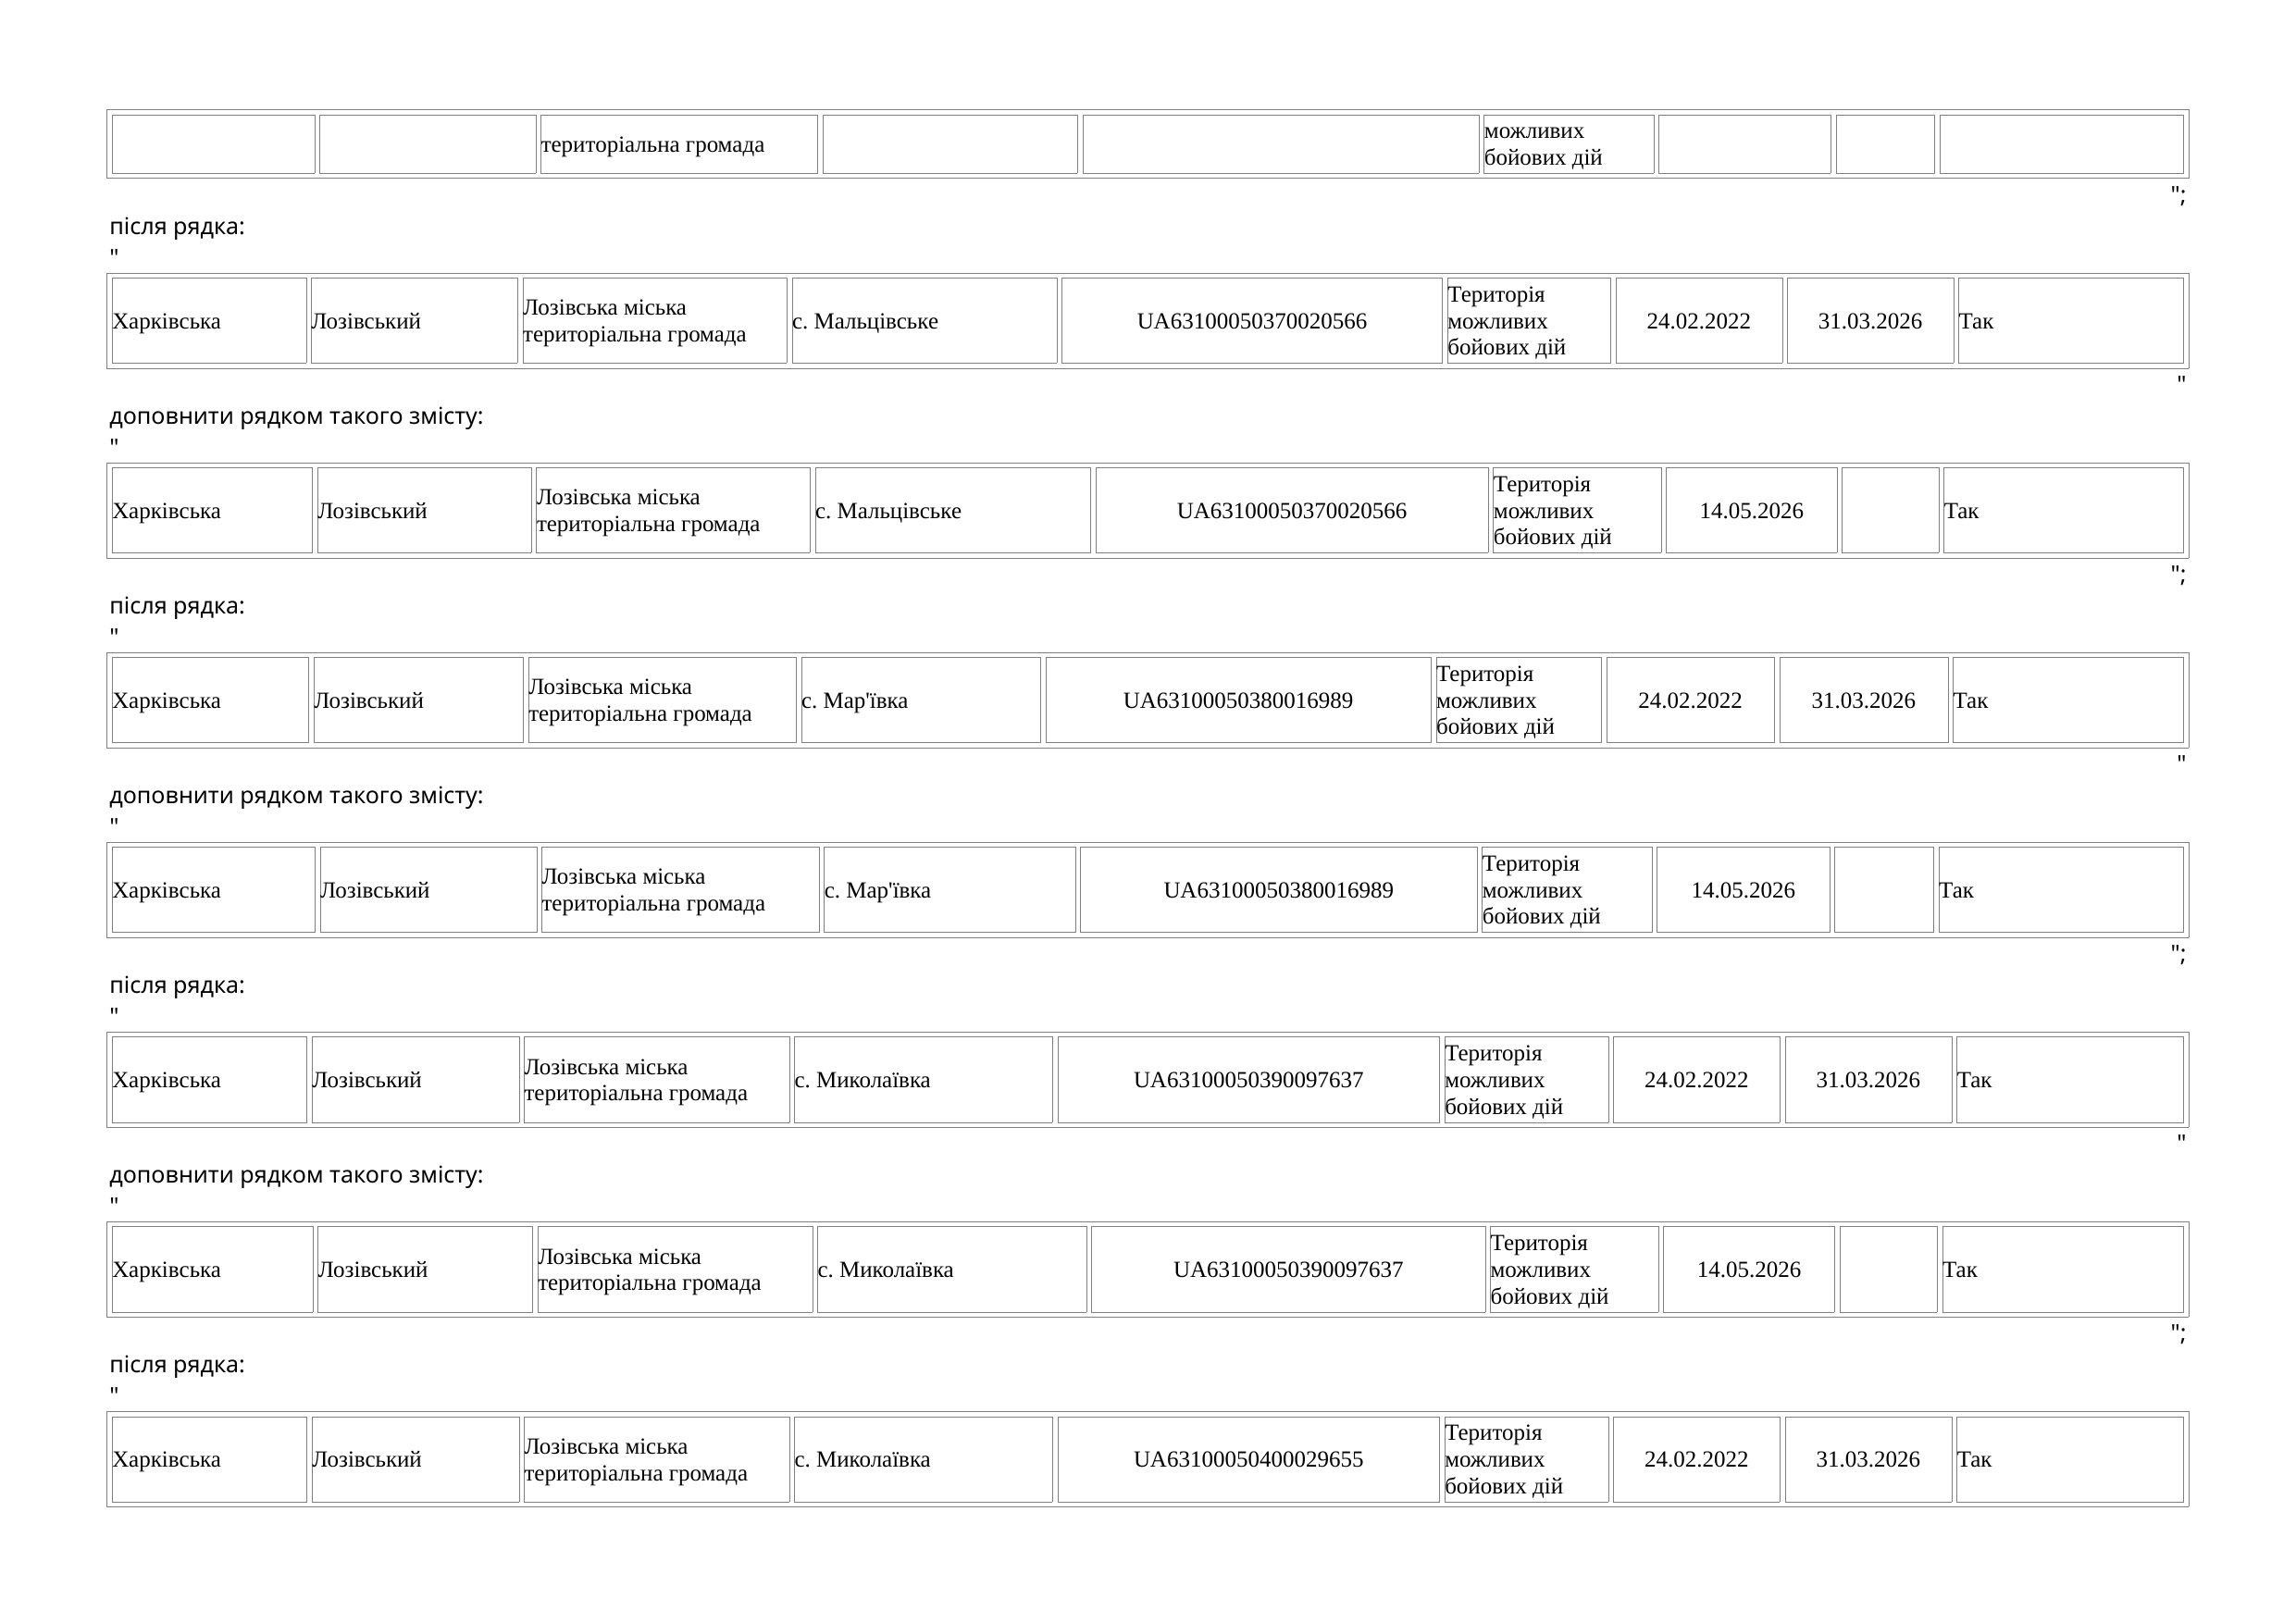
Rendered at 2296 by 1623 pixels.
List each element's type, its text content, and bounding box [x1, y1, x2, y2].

table_header с. Мальцівське [789, 274, 1059, 363]
table_header Територія можливих бойових дій [1442, 1412, 1610, 1502]
table_header 24.02.2022 [1613, 274, 1784, 363]
table_header Так [1955, 1033, 2186, 1121]
text " [109, 369, 2186, 399]
text після рядка: [109, 209, 2186, 241]
table_header Територія можливих бойових дій [1433, 653, 1604, 742]
table_header Лозівська міська територіальна громада [535, 1222, 814, 1311]
text доповнити рядком такого змісту: [109, 399, 2186, 431]
table_header UA63100050400029655 [1055, 1412, 1442, 1502]
table_header [317, 110, 539, 173]
table_header Територія можливих бойових дій [1445, 274, 1613, 363]
table_header Лозівський [309, 1033, 521, 1121]
table_header UA63100050390097637 [1055, 1033, 1442, 1121]
table_header Лозівська міська територіальна громада [540, 843, 822, 932]
table_header UA63100050370020566 [1093, 464, 1491, 552]
table_header [109, 110, 316, 173]
table_header 24.02.2022 [1604, 653, 1777, 742]
table_header [1937, 110, 2186, 173]
table_header 14.05.2026 [1655, 843, 1831, 932]
table_header [1835, 848, 1933, 932]
table_header Лозівська міська територіальна громада [522, 1412, 791, 1502]
table_header Харківська [109, 274, 308, 363]
text " [109, 621, 2186, 652]
text " [109, 1380, 2186, 1411]
text після рядка: [109, 1348, 2186, 1380]
table_header с. Миколаївка [791, 1033, 1055, 1121]
table_header [1832, 843, 1936, 932]
table_header Так [1951, 653, 2186, 742]
table_header Харківська [109, 464, 315, 552]
table_header можливих бойових дій [1482, 110, 1656, 173]
table_header Лозівський [311, 653, 526, 742]
table_header с. Мальцівське [813, 464, 1093, 552]
table_header Так [1956, 274, 2186, 363]
table_header [1080, 110, 1482, 173]
table_header 31.03.2026 [1777, 653, 1950, 742]
table_header Лозівський [308, 274, 520, 363]
table_header Харківська [109, 843, 317, 932]
text після рядка: [109, 589, 2186, 621]
table_header Так [1940, 1222, 2186, 1311]
table_header 14.05.2026 [1664, 464, 1840, 552]
text "; [109, 1318, 2186, 1348]
table_header Харківська [109, 1033, 309, 1121]
table_header Так [1936, 843, 2186, 932]
text доповнити рядком такого змісту: [109, 779, 2186, 811]
table_header Лозівська міська територіальна громада [520, 274, 789, 363]
table_header [1841, 1227, 1937, 1311]
text " [109, 811, 2186, 842]
table_header 14.05.2026 [1661, 1222, 1837, 1311]
table_header Територія можливих бойових дій [1488, 1222, 1660, 1311]
table_header UA63100050390097637 [1089, 1222, 1487, 1311]
table_header Харківська [109, 1412, 309, 1502]
table_header UA63100050380016989 [1077, 843, 1480, 932]
text " [109, 431, 2186, 462]
table_header Територія можливих бойових дій [1491, 464, 1663, 552]
table_header Лозівська міська територіальна громада [526, 653, 799, 742]
text доповнити рядком такого змісту: [109, 1158, 2186, 1190]
table_header с. Мар'ївка [822, 843, 1077, 932]
text " [109, 1128, 2186, 1158]
table_header [1843, 468, 1939, 552]
table_header 31.03.2026 [1784, 274, 1955, 363]
table_header [1837, 1222, 1940, 1311]
table_header UA63100050380016989 [1043, 653, 1433, 742]
table_header 24.02.2022 [1610, 1033, 1782, 1121]
table_header Лозівський [309, 1412, 521, 1502]
table_header Лозівський [316, 1222, 535, 1311]
text "; [109, 559, 2186, 589]
table_header Територія можливих бойових дій [1480, 843, 1654, 932]
table_header [1833, 110, 1937, 173]
text "; [109, 179, 2186, 209]
table_header [1656, 110, 1833, 173]
table_header 31.03.2026 [1782, 1033, 1955, 1121]
table_header Лозівський [317, 843, 539, 932]
table_header 24.02.2022 [1610, 1412, 1782, 1502]
table_header с. Миколаївка [814, 1222, 1089, 1311]
table_header Харківська [109, 1222, 316, 1311]
text " [109, 749, 2186, 779]
table_header 31.03.2026 [1782, 1412, 1955, 1502]
text "; [109, 938, 2186, 969]
text " [109, 1000, 2186, 1032]
text " [109, 241, 2186, 272]
table_header Так [1955, 1412, 2186, 1502]
table_header Лозівська міська територіальна громада [522, 1033, 791, 1121]
table_header [1837, 116, 1934, 173]
table_header територіальна громада [539, 110, 820, 173]
table_header Харківська [109, 653, 311, 742]
table_header [1840, 464, 1942, 552]
table_header UA63100050370020566 [1059, 274, 1445, 363]
table_header Лозівський [315, 464, 534, 552]
table_header Територія можливих бойових дій [1442, 1033, 1610, 1121]
table_header Так [1942, 464, 2186, 552]
text після рядка: [109, 969, 2186, 1000]
table_header с. Мар'ївка [799, 653, 1043, 742]
table_header Лозівська міська територіальна громада [534, 464, 813, 552]
table_header с. Миколаївка [791, 1412, 1055, 1502]
text " [109, 1190, 2186, 1221]
table_header [820, 110, 1080, 173]
